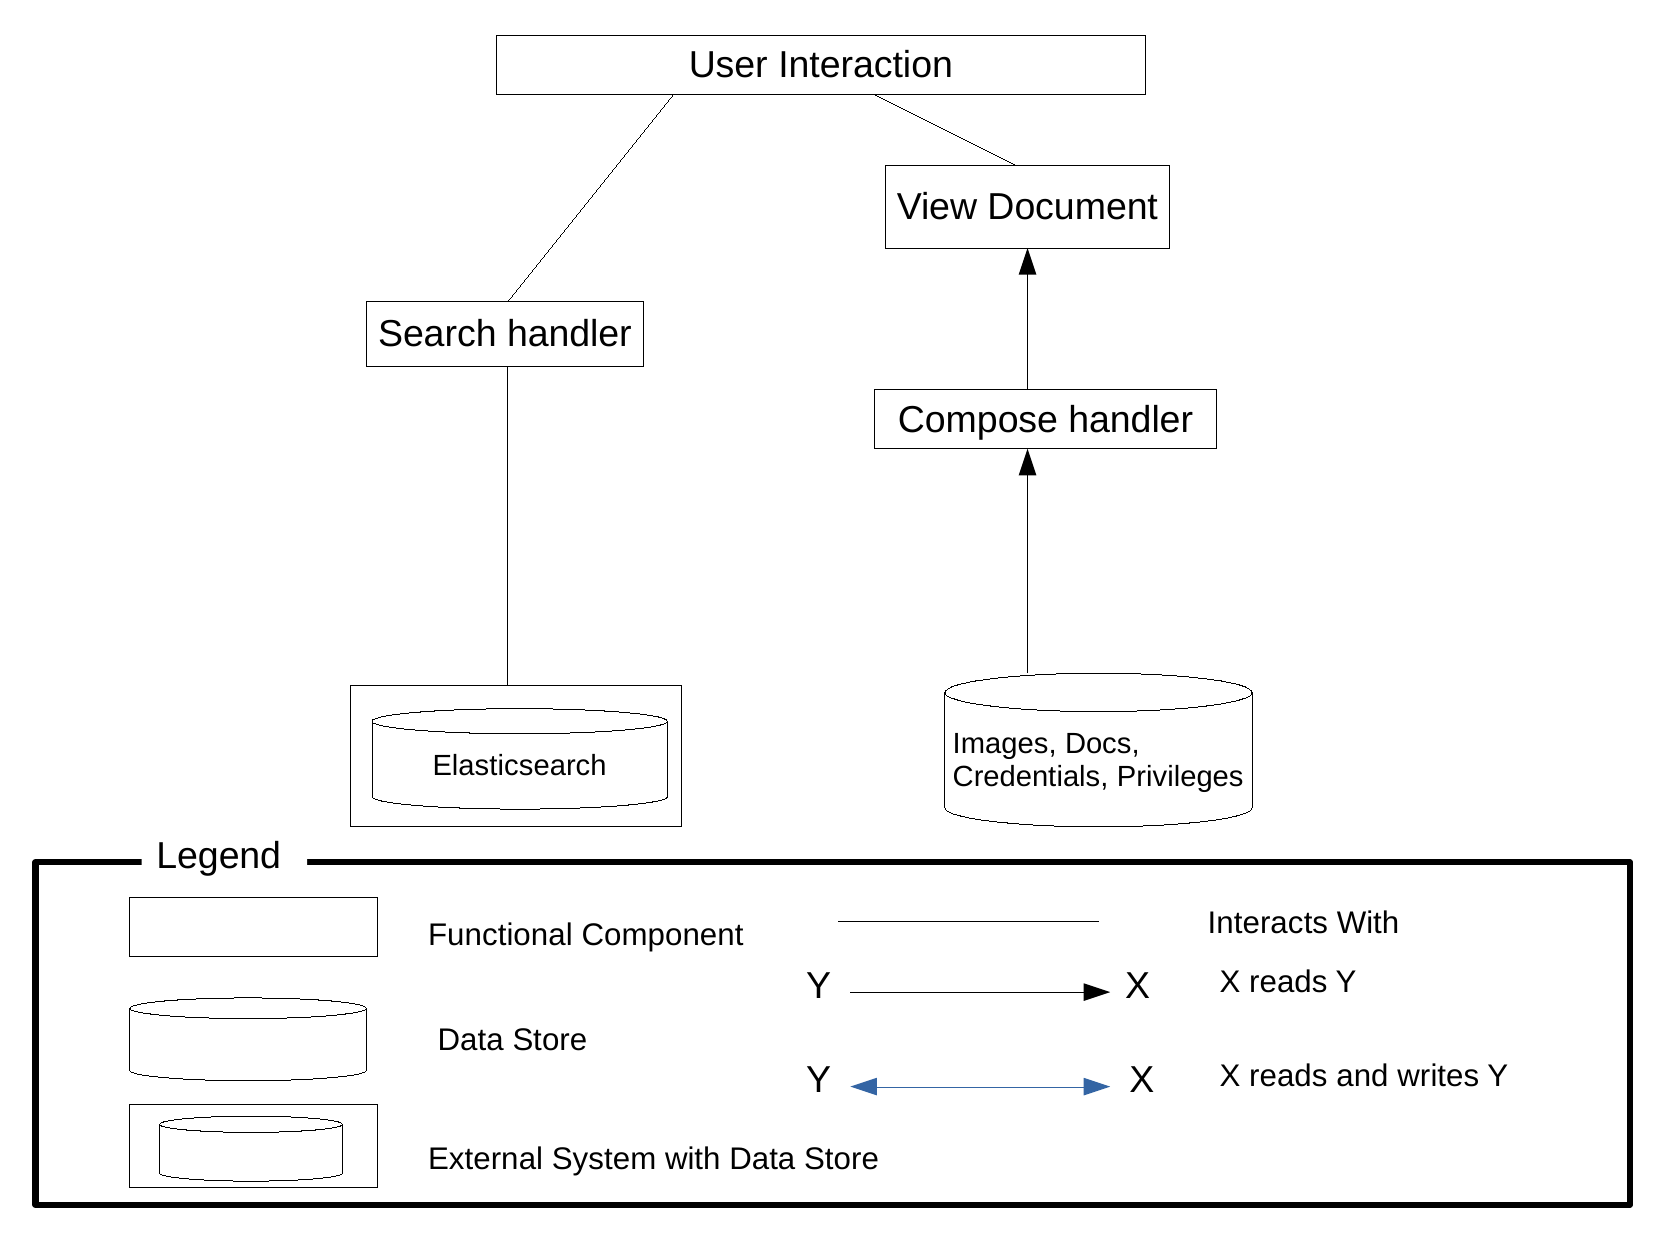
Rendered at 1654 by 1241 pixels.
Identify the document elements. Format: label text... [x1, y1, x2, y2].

text_box Elasticsearch [372, 722, 668, 810]
text_box Legend [141, 826, 308, 884]
text_box Images, Docs, Credentials, Privileges [944, 693, 1253, 827]
text_box Search handler [366, 301, 644, 367]
text_box Compose handler [874, 389, 1217, 449]
text_box External System with Data Store [413, 1133, 910, 1184]
text_box User Interaction [496, 35, 1146, 95]
text_box [35, 862, 1630, 1205]
text_box View Document [885, 165, 1170, 249]
